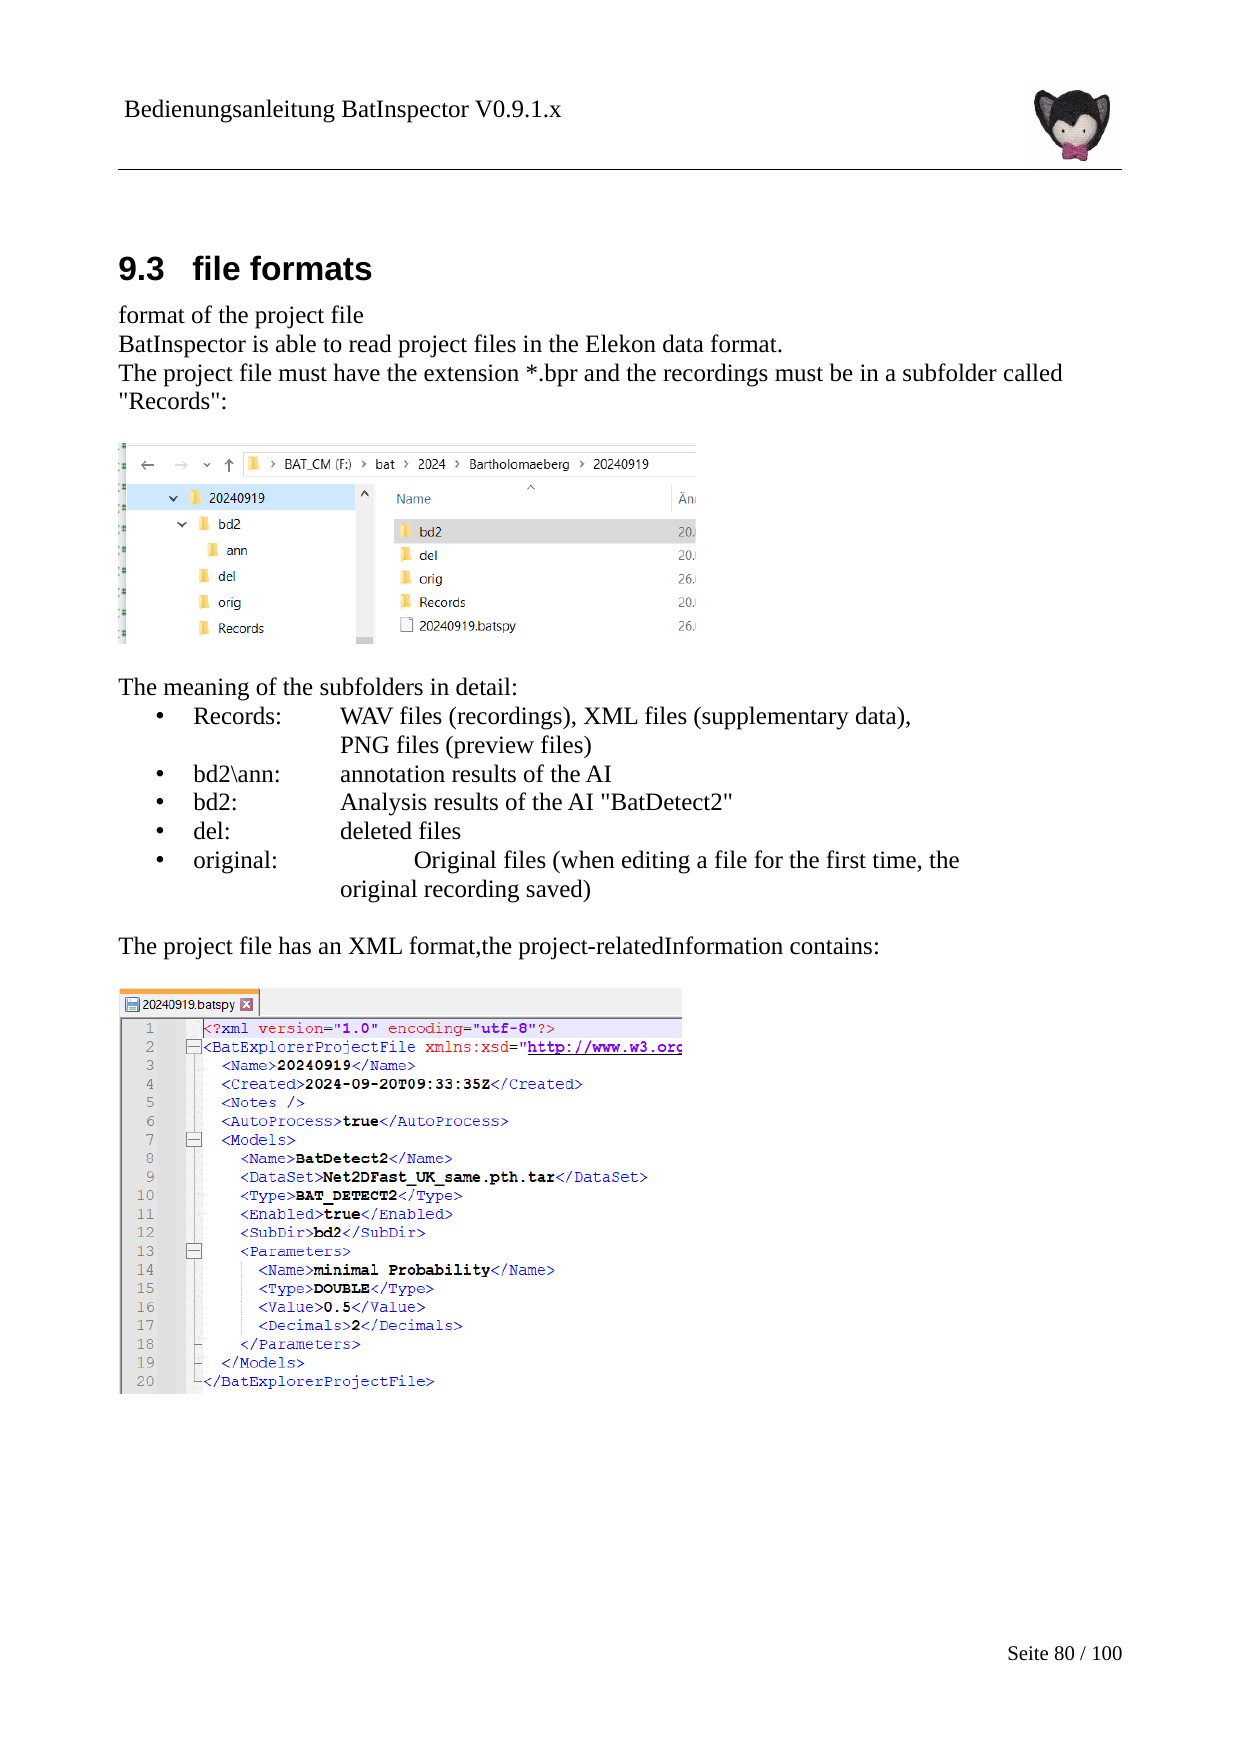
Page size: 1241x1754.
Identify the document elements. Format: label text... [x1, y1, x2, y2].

subtitle file formats [118, 249, 1122, 288]
subtitle format of the project file [118, 300, 1122, 329]
text The meaning of the subfolders in detail: [118, 672, 1122, 701]
picture [118, 443, 696, 644]
list Records: WAV files (recordings), XML files (supplementary data), PNG files (preview files) [156, 701, 1122, 759]
list bd2\ann: annotation results of the AI [156, 759, 1122, 787]
list bd2: Analysis results of the AI ​​"BatDetect2" [156, 787, 1122, 816]
list del: deleted files [156, 816, 1122, 845]
text The project file has an XML format,the project-relatedInformation contains: [118, 931, 1122, 960]
picture [1030, 80, 1119, 169]
picture [118, 988, 682, 1394]
text BatInspector is able to read project files in the Elekon data format. The project file must have the extension *.bpr and the recordings must be in a subfolder called "Records": [118, 329, 1122, 444]
list original: Original files (when editing a file for the first time, the original recording saved) [156, 845, 1122, 931]
